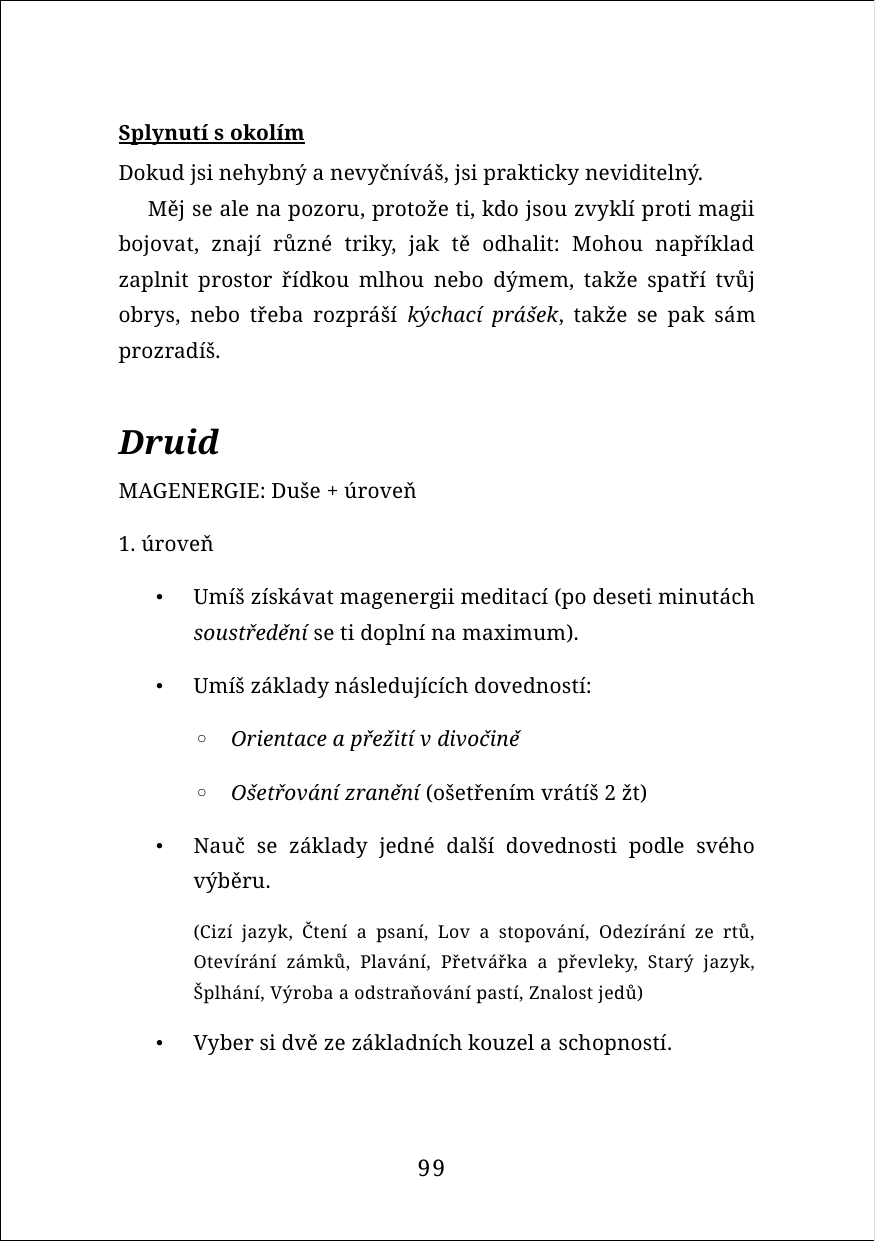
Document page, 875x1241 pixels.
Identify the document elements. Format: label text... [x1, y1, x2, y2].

text Dokud jsi nehybný a nevyčníváš, jsi prakticky neviditelný. Měj se ale na pozoru, protože ti, kdo jsou zvyklí proti magii bojovat, znají různé triky, jak tě odhalit: Mohou například zaplnit prostor řídkou mlhou nebo dýmem, takže spatří tvůj obrys, nebo třeba rozpráší kýchací prášek, takže se pak sám prozradíš. [118, 158, 756, 364]
list Nauč se základy jedné další dovednosti podle svého výběru. [156, 831, 756, 895]
list (Cizí jazyk, Čtení a psaní, Lov a stopování, Odezírání ze rtů, Otevírání zámků, Plavání, Přetvářka a převleky, Starý jazyk, Šplhání, Výroba a odstraňování pastí, Znalost jedů) [156, 920, 756, 1004]
list Vyber si dvě ze základních kouzel a schopností. [156, 1028, 756, 1056]
subtitle Splynutí s okolím [118, 118, 756, 147]
list Orientace a přežití v divočině [193, 724, 756, 753]
list Ošetřování zranění (ošetřením vrátíš 2 žt) [193, 778, 756, 806]
subtitle Druid [118, 419, 756, 464]
text 1. úroveň [118, 529, 756, 558]
list Umíš získávat magenergii meditací (po deseti minutách soustředění se ti doplní na maximum). [156, 582, 756, 646]
text MAGENERGIE: Duše + úroveň [118, 476, 756, 504]
list Umíš základy následujících dovedností: [156, 671, 756, 700]
